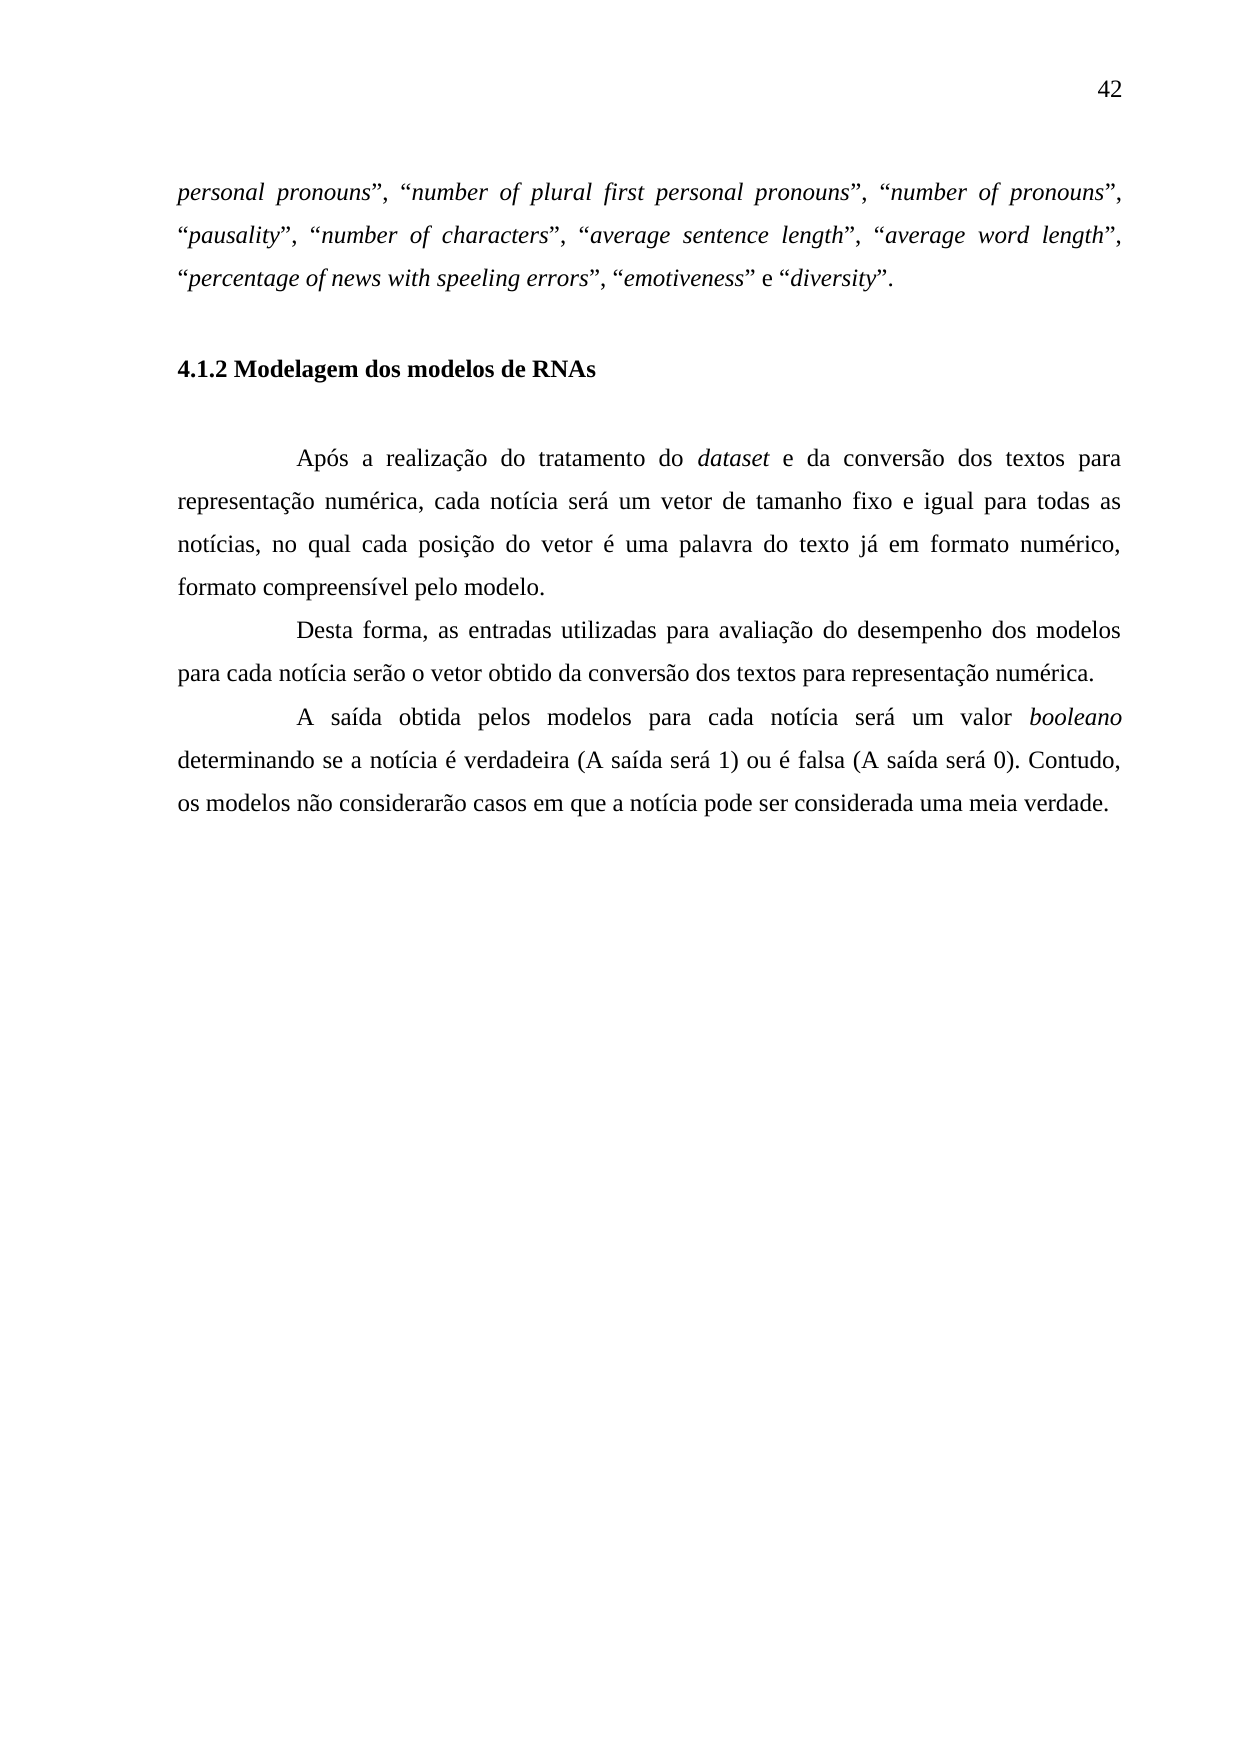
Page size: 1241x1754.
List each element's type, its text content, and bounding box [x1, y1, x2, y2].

text A saída obtida pelos modelos para cada notícia será um valor booleano determinando se a notícia é verdadeira (A saída será 1) ou é falsa (A saída será 0). Contudo, os modelos não considerarão casos em que a notícia pode ser considerada uma meia verdade. [177, 702, 1122, 817]
text Após a realização do tratamento do dataset e da conversão dos textos para representação numérica, cada notícia será um vetor de tamanho fixo e igual para todas as notícias, no qual cada posição do vetor é uma palavra do texto já em formato numérico, formato compreensível pelo modelo. [177, 443, 1122, 601]
text personal pronouns”, “number of plural first personal pronouns”, “number of pronouns”, “pausality”, “number of characters”, “average sentence length”, “average word length”, “percentage of news with speeling errors”, “emotiveness” e “diversity”. [177, 177, 1122, 292]
text Desta forma, as entradas utilizadas para avaliação do desempenho dos modelos para cada notícia serão o vetor obtido da conversão dos textos para representação numérica. [177, 615, 1122, 687]
subtitle 4.1.2 Modelagem dos modelos de RNAs [177, 354, 1122, 383]
